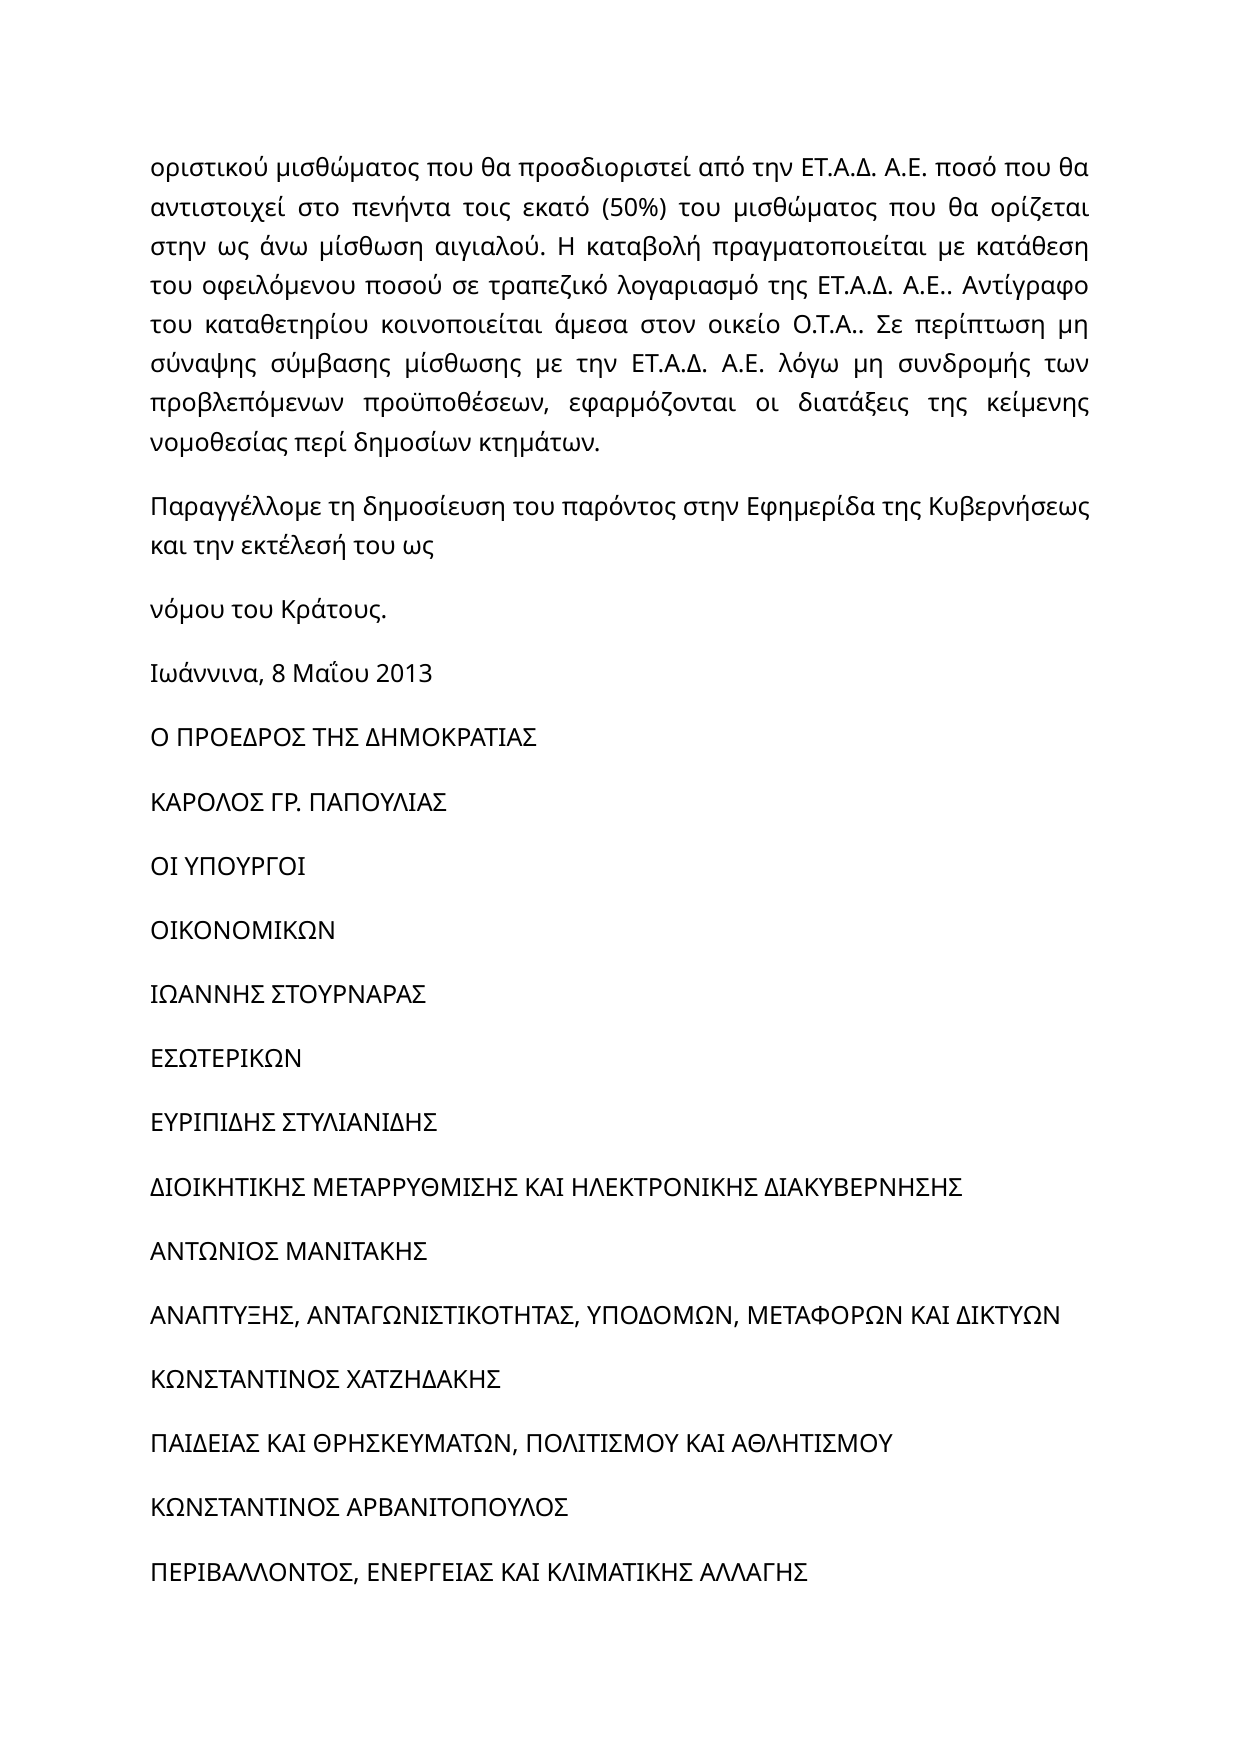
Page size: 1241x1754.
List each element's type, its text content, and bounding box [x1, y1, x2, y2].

text ΟΙΚΟΝΟΜΙΚΩΝ [150, 912, 1090, 947]
text ΔΙΟΙΚΗΤΙΚΗΣ ΜΕΤΑΡΡΥΘΜΙΣΗΣ ΚΑΙ ΗΛΕΚΤΡΟΝΙΚΗΣ ΔΙΑΚΥΒΕΡΝΗΣΗΣ [150, 1169, 1090, 1203]
text ΚΩΝΣΤΑΝΤΙΝΟΣ ΑΡΒΑΝΙΤΟΠΟΥΛΟΣ [150, 1490, 1090, 1524]
text ΑΝΤΩΝΙΟΣ ΜΑΝΙΤΑΚΗΣ [150, 1233, 1090, 1267]
text νόμου του Κράτους. [150, 592, 1090, 626]
text ΚΑΡΟΛΟΣ ΓΡ. ΠΑΠΟΥΛΙΑΣ [150, 784, 1090, 818]
text Ο ΠΡΟΕΔΡΟΣ ΤΗΣ ΔΗΜΟΚΡΑΤΙΑΣ [150, 720, 1090, 754]
text Ιωάννινα, 8 Μαΐου 2013 [150, 656, 1090, 690]
text ΑΝΑΠΤΥΞΗΣ, ΑΝΤΑΓΩΝΙΣΤΙΚΟΤΗΤΑΣ, ΥΠΟΔΟΜΩΝ, ΜΕΤΑΦΟΡΩΝ ΚΑΙ ΔΙΚΤΥΩΝ [150, 1297, 1090, 1332]
text ΟΙ ΥΠΟΥΡΓΟΙ [150, 848, 1090, 882]
text Παραγγέλλομε τη δημοσίευση του παρόντος στην Εφημερίδα της Κυβερνήσεως και την εκτέλεσή του ως [150, 488, 1090, 562]
text ΙΩΑΝΝΗΣ ΣΤΟΥΡΝΑΡΑΣ [150, 977, 1090, 1011]
text ΕΥΡΙΠΙΔΗΣ ΣΤΥΛΙΑΝΙΔΗΣ [150, 1105, 1090, 1139]
text ΕΣΩΤΕΡΙΚΩΝ [150, 1041, 1090, 1075]
text ΠΕΡΙΒΑΛΛΟΝΤΟΣ, ΕΝΕΡΓΕΙΑΣ ΚΑΙ ΚΛΙΜΑΤΙΚΗΣ ΑΛΛΑΓΗΣ [150, 1554, 1090, 1588]
text ΚΩΝΣΤΑΝΤΙΝΟΣ ΧΑΤΖΗΔΑΚΗΣ [150, 1362, 1090, 1396]
text οριστικού μισθώματος που θα προσδιοριστεί από την ΕΤ.Α.Δ. Α.Ε. ποσό που θα αντιστοιχεί στο πενήντα τοις εκατό (50%) του μισθώματος που θα ορίζεται στην ως άνω μίσθωση αιγιαλού. Η καταβολή πραγματοποιείται με κατάθεση του οφειλόμενου ποσού σε τραπεζικό λογαριασμό της ΕΤ.Α.Δ. Α.Ε.. Αντίγραφο του καταθετηρίου κοινοποιείται άμεσα στον οικείο Ο.Τ.Α.. Σε περίπτωση μη σύναψης σύμβασης μίσθωσης με την ΕΤ.Α.Δ. Α.Ε. λόγω μη συνδρομής των προβλεπόμενων προϋποθέσεων, εφαρμόζονται οι διατάξεις της κείμενης νομοθεσίας περί δημοσίων κτημάτων. [150, 150, 1090, 458]
text ΠΑΙΔΕΙΑΣ ΚΑΙ ΘΡΗΣΚΕΥΜΑΤΩΝ, ΠΟΛΙΤΙΣΜΟΥ ΚΑΙ ΑΘΛΗΤΙΣΜΟΥ [150, 1426, 1090, 1460]
